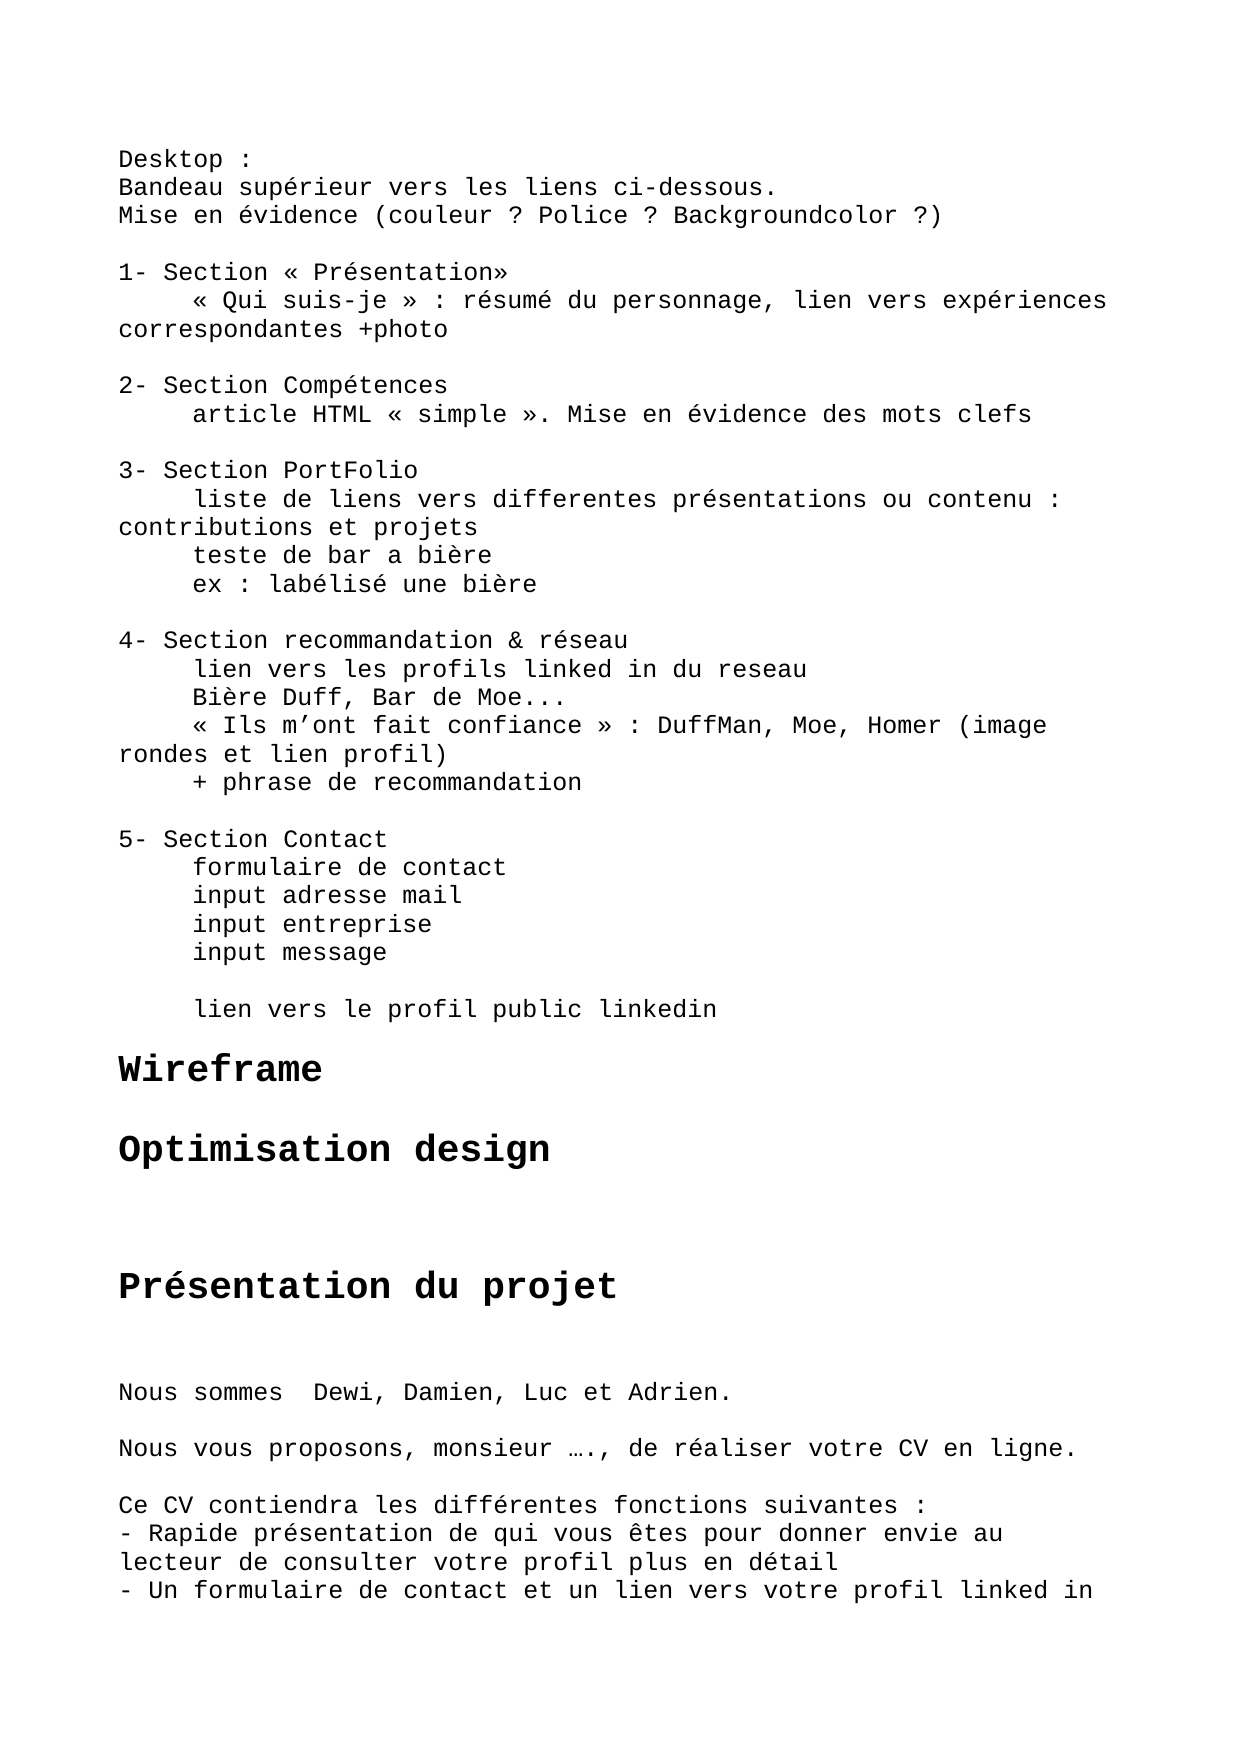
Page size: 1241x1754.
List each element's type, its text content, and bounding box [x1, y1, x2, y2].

text Nous sommes Dewi, Damien, Luc et Adrien. [118, 1379, 1122, 1408]
text Ce CV contiendra les différentes fonctions suivantes : [118, 1493, 1122, 1521]
subtitle Optimisation design [118, 1130, 1122, 1173]
text lien vers les profils linked in du reseau [118, 656, 1122, 685]
text 1- Section « Présentation» [118, 260, 1122, 288]
text 5- Section Contact [118, 826, 1122, 855]
text Nous vous proposons, monsieur …., de réaliser votre CV en ligne. [118, 1436, 1122, 1464]
text formulaire de contact [118, 855, 1122, 883]
text Mise en évidence (couleur ? Police ? Backgroundcolor ?) [118, 203, 1122, 231]
text Bière Duff, Bar de Moe... [118, 685, 1122, 713]
text 3- Section PortFolio [118, 458, 1122, 486]
text lien vers le profil public linkedin [118, 996, 1122, 1025]
text article HTML « simple ». Mise en évidence des mots clefs [118, 401, 1122, 430]
text input message [118, 940, 1122, 968]
text 2- Section Compétences [118, 373, 1122, 401]
text ex : labélisé une bière [118, 571, 1122, 600]
text input adresse mail [118, 883, 1122, 911]
subtitle Présentation du projet [118, 1267, 1122, 1310]
text 4- Section recommandation & réseau [118, 628, 1122, 656]
text - Un formulaire de contact et un lien vers votre profil linked in [118, 1578, 1122, 1606]
text « Qui suis-je » : résumé du personnage, lien vers expériences correspondantes +photo [118, 288, 1122, 345]
text + phrase de recommandation [118, 770, 1122, 798]
text teste de bar a bière [118, 543, 1122, 571]
text input entreprise [118, 911, 1122, 940]
text liste de liens vers differentes présentations ou contenu : contributions et projets [118, 486, 1122, 543]
text Bandeau supérieur vers les liens ci-dessous. [118, 175, 1122, 203]
text « Ils m’ont fait confiance » : DuffMan, Moe, Homer (image rondes et lien profil) [118, 713, 1122, 770]
text - Rapide présentation de qui vous êtes pour donner envie au lecteur de consulter votre profil plus en détail [118, 1521, 1122, 1578]
text Desktop : [118, 146, 1122, 175]
subtitle Wireframe [118, 1050, 1122, 1093]
